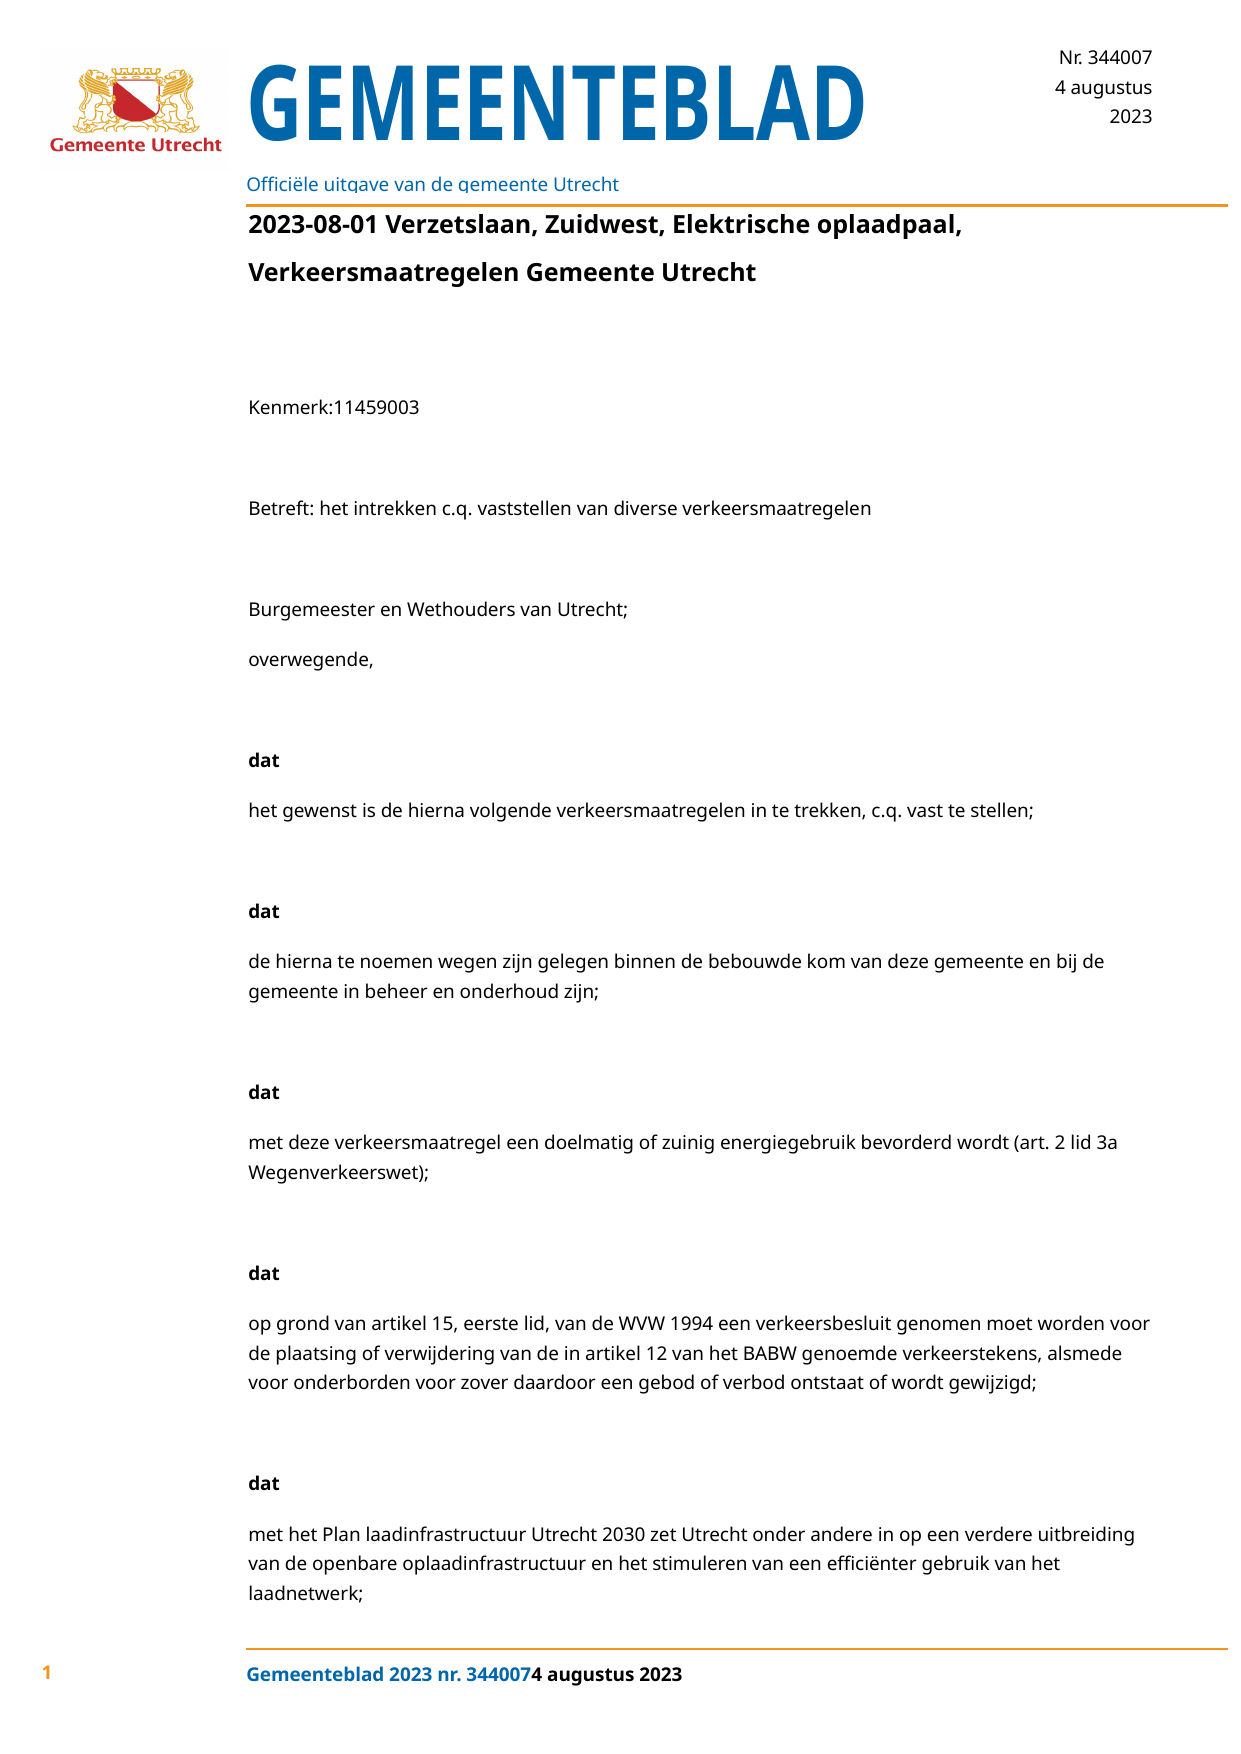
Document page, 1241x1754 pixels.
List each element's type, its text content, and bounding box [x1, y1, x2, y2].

text dat [248, 1470, 1152, 1496]
text dat [248, 1260, 1152, 1286]
text met deze verkeersmaatregel een doelmatig of zuinig energiegebruik bevorderd wordt (art. 2 lid 3a Wegenverkeerswet); [248, 1129, 1152, 1185]
text dat [248, 1079, 1152, 1105]
text met het Plan laadinfrastructuur Utrecht 2030 zet Utrecht onder andere in op een verdere uitbreiding van de openbare oplaadinfrastructuur en het stimuleren van een efficiënter gebruik van het laadnetwerk; [248, 1521, 1152, 1606]
text de hierna te noemen wegen zijn gelegen binnen de bebouwde kom van deze gemeente en bij de gemeente in beheer en onderhoud zijn; [248, 949, 1152, 1004]
text op grond van artikel 15, eerste lid, van de WVW 1994 een verkeersbesluit genomen moet worden voor de plaatsing of verwijdering van de in artikel 12 van het BABW genoemde verkeerstekens, alsmede voor onderborden voor zover daardoor een gebod of verbod ontstaat of wordt gewijzigd; [248, 1310, 1152, 1395]
text het gewenst is de hierna volgende verkeersmaatregelen in te trekken, c.q. vast te stellen; [248, 797, 1152, 823]
text dat [248, 898, 1152, 924]
text overwegende, [248, 646, 1152, 672]
text Betreft: het intrekken c.q. vaststellen van diverse verkeersmaatregelen [248, 495, 1152, 521]
text Burgemeester en Wethouders van Utrecht; [248, 596, 1152, 621]
picture [41, 47, 231, 172]
text 2023-08-01 Verzetslaan, Zuidwest, Elektrische oplaadpaal, Verkeersmaatregelen Gemeente Utrecht [248, 207, 1152, 288]
text Kenmerk:11459003 [248, 394, 1152, 420]
text dat [248, 747, 1152, 773]
